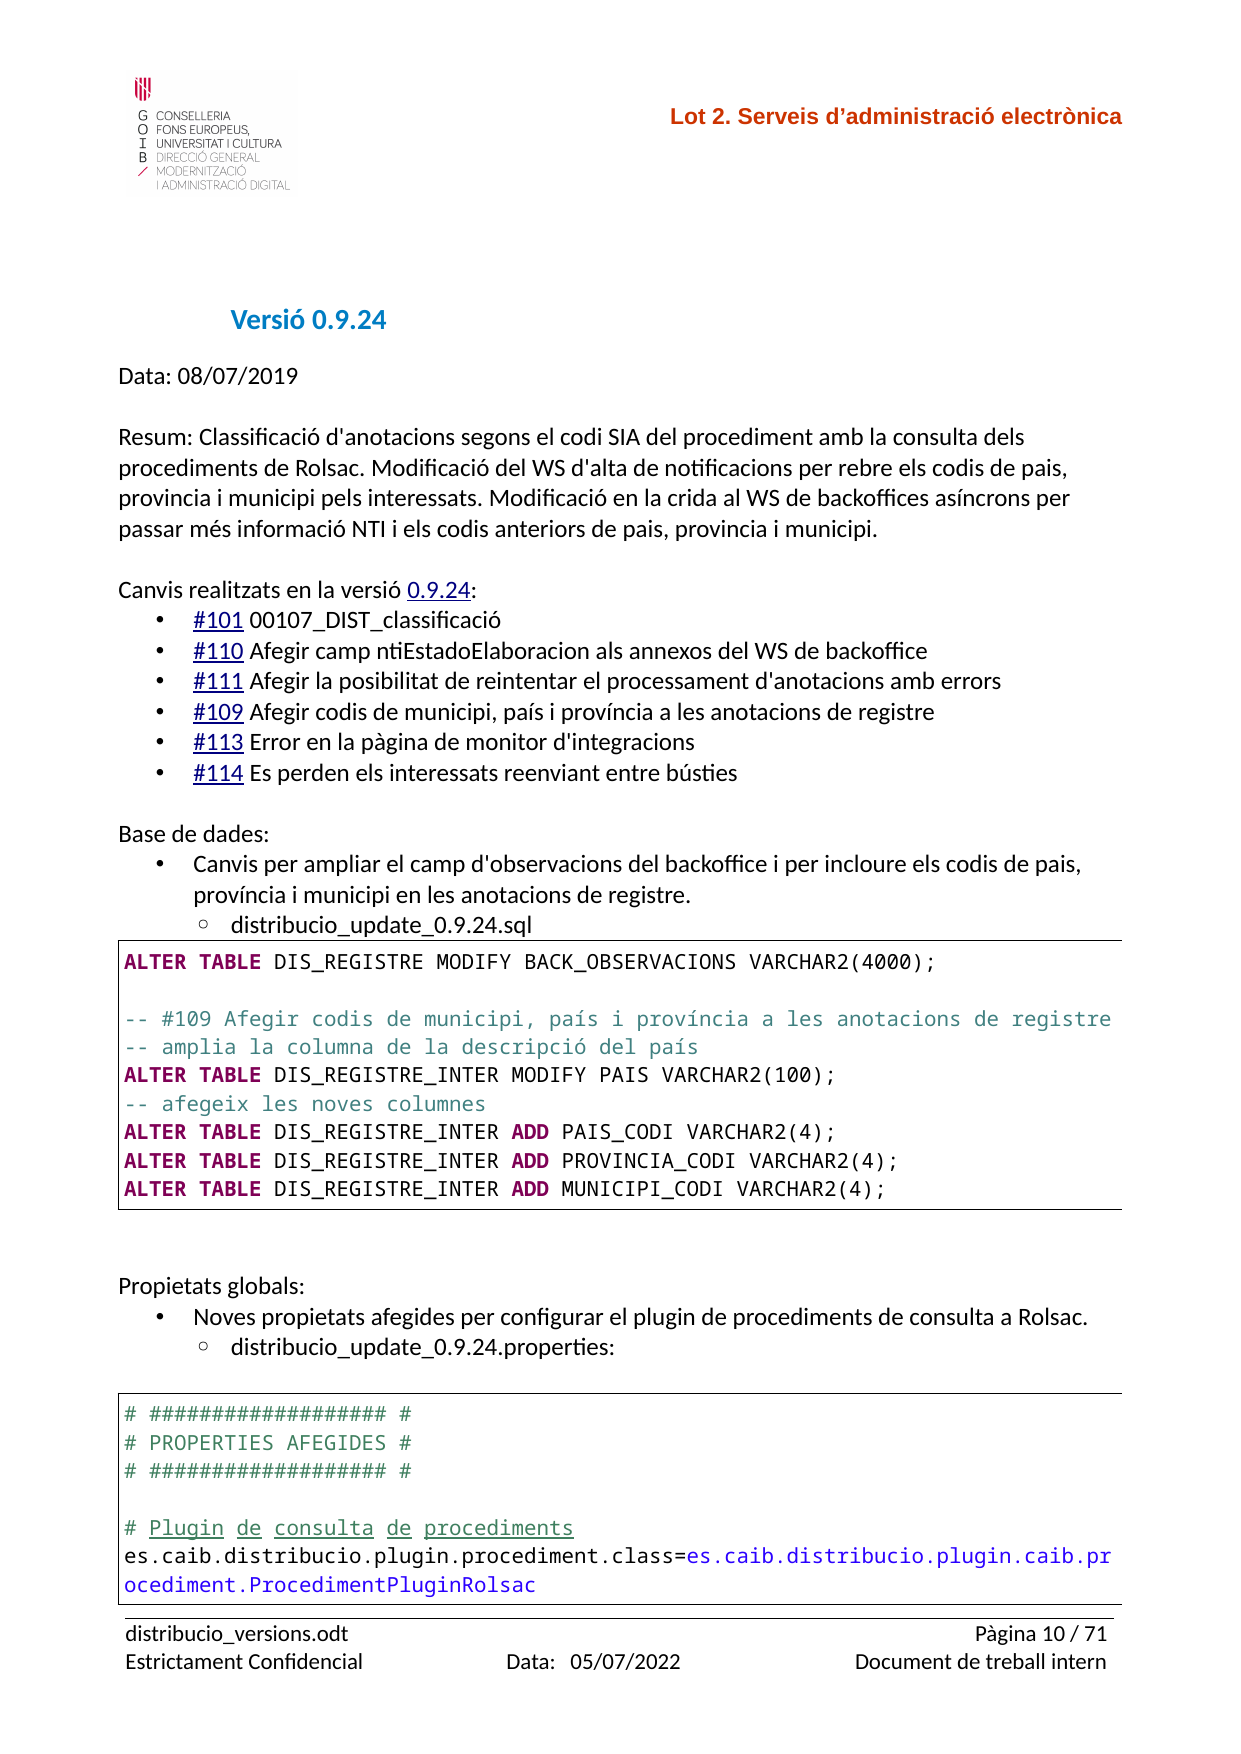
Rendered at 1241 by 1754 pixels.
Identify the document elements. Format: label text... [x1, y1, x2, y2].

text Canvis realitzats en la versió 0.9.24: [118, 574, 1122, 604]
text Data: 08/07/2019 [118, 360, 1122, 391]
list distribucio_update_0.9.24.properties: [193, 1332, 1122, 1362]
list #110 Afegir camp ntiEstadoElaboracion als annexos del WS de backoffice [156, 635, 1122, 665]
list #109 Afegir codis de municipi, país i província a les anotacions de registre [156, 696, 1122, 726]
text Propietats globals: [118, 1271, 1122, 1301]
list Noves propietats afegides per configurar el plugin de procediments de consulta a Rolsac. [156, 1301, 1122, 1332]
text Base de dades: [118, 818, 1122, 848]
list distribucio_update_0.9.24.sql [193, 909, 1122, 940]
list #114 Es perden els interessats reenviant entre bústies [156, 757, 1122, 787]
text Resum: Classificació d'anotacions segons el codi SIA del procediment amb la consulta dels procediments de Rolsac. Modificació del WS d'alta de notificacions per rebre els codis de pais, provincia i municipi pels interessats. Modificació en la crida al WS de backoffices asíncrons per passar més informació NTI i els codis anteriors de pais, provincia i municipi. [118, 421, 1122, 543]
list #111 Afegir la posibilitat de reintentar el processament d'anotacions amb errors [156, 665, 1122, 696]
picture [126, 70, 299, 197]
list Canvis per ampliar el camp d'observacions del backoffice i per incloure els codis de pais, província i municipi en les anotacions de registre. [156, 848, 1122, 909]
list #101 00107_DIST_classificació [156, 604, 1122, 635]
table_header ALTER TABLE DIS_REGISTRE MODIFY BACK_OBSERVACIONS VARCHAR2(4000); -- #109 Afegir codis de municipi, país i província a les anotacions de registre -- amplia la columna de la descripció del país ALTER TABLE DIS_REGISTRE_INTER MODIFY PAIS VARCHAR2(100); -- afegeix les noves columnes ALTER TABLE DIS_REGISTRE_INTER ADD PAIS_CODI VARCHAR2(4); ALTER TABLE DIS_REGISTRE_INTER ADD PROVINCIA_CODI VARCHAR2(4); ALTER TABLE DIS_REGISTRE_INTER ADD MUNICIPI_CODI VARCHAR2(4); [119, 941, 1122, 1208]
list #113 Error en la pàgina de monitor d'integracions [156, 726, 1122, 757]
subtitle Versió 0.9.24 [153, 301, 1122, 336]
table_header # ################### # # PROPERTIES AFEGIDES # # ################### # # Plugin de consulta de procediments es.caib.distribucio.plugin.procediment.class=es.caib.distribucio.plugin.caib.procediment.ProcedimentPluginRolsac [119, 1394, 1122, 1604]
